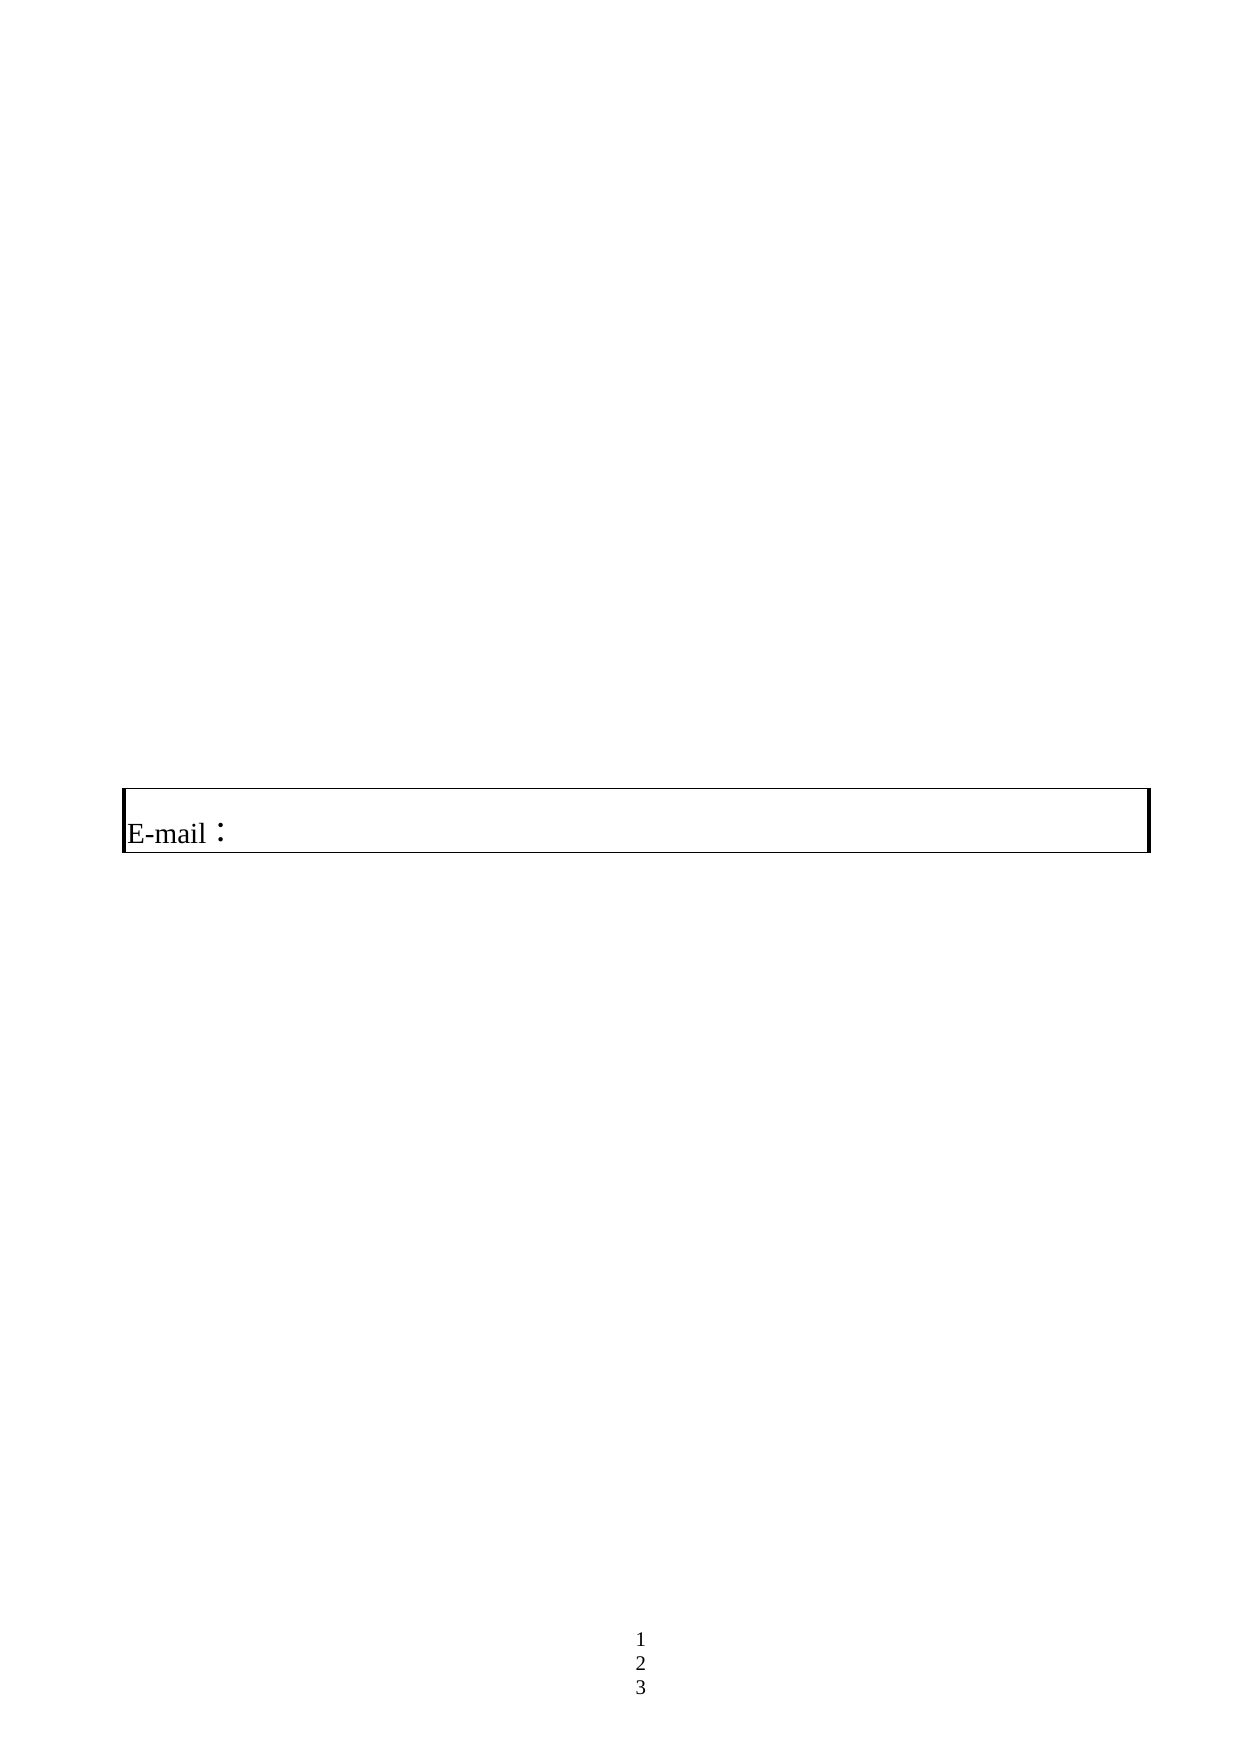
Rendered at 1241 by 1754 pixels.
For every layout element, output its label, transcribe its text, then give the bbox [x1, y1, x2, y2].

table_cell E-mail： [126, 789, 1147, 852]
